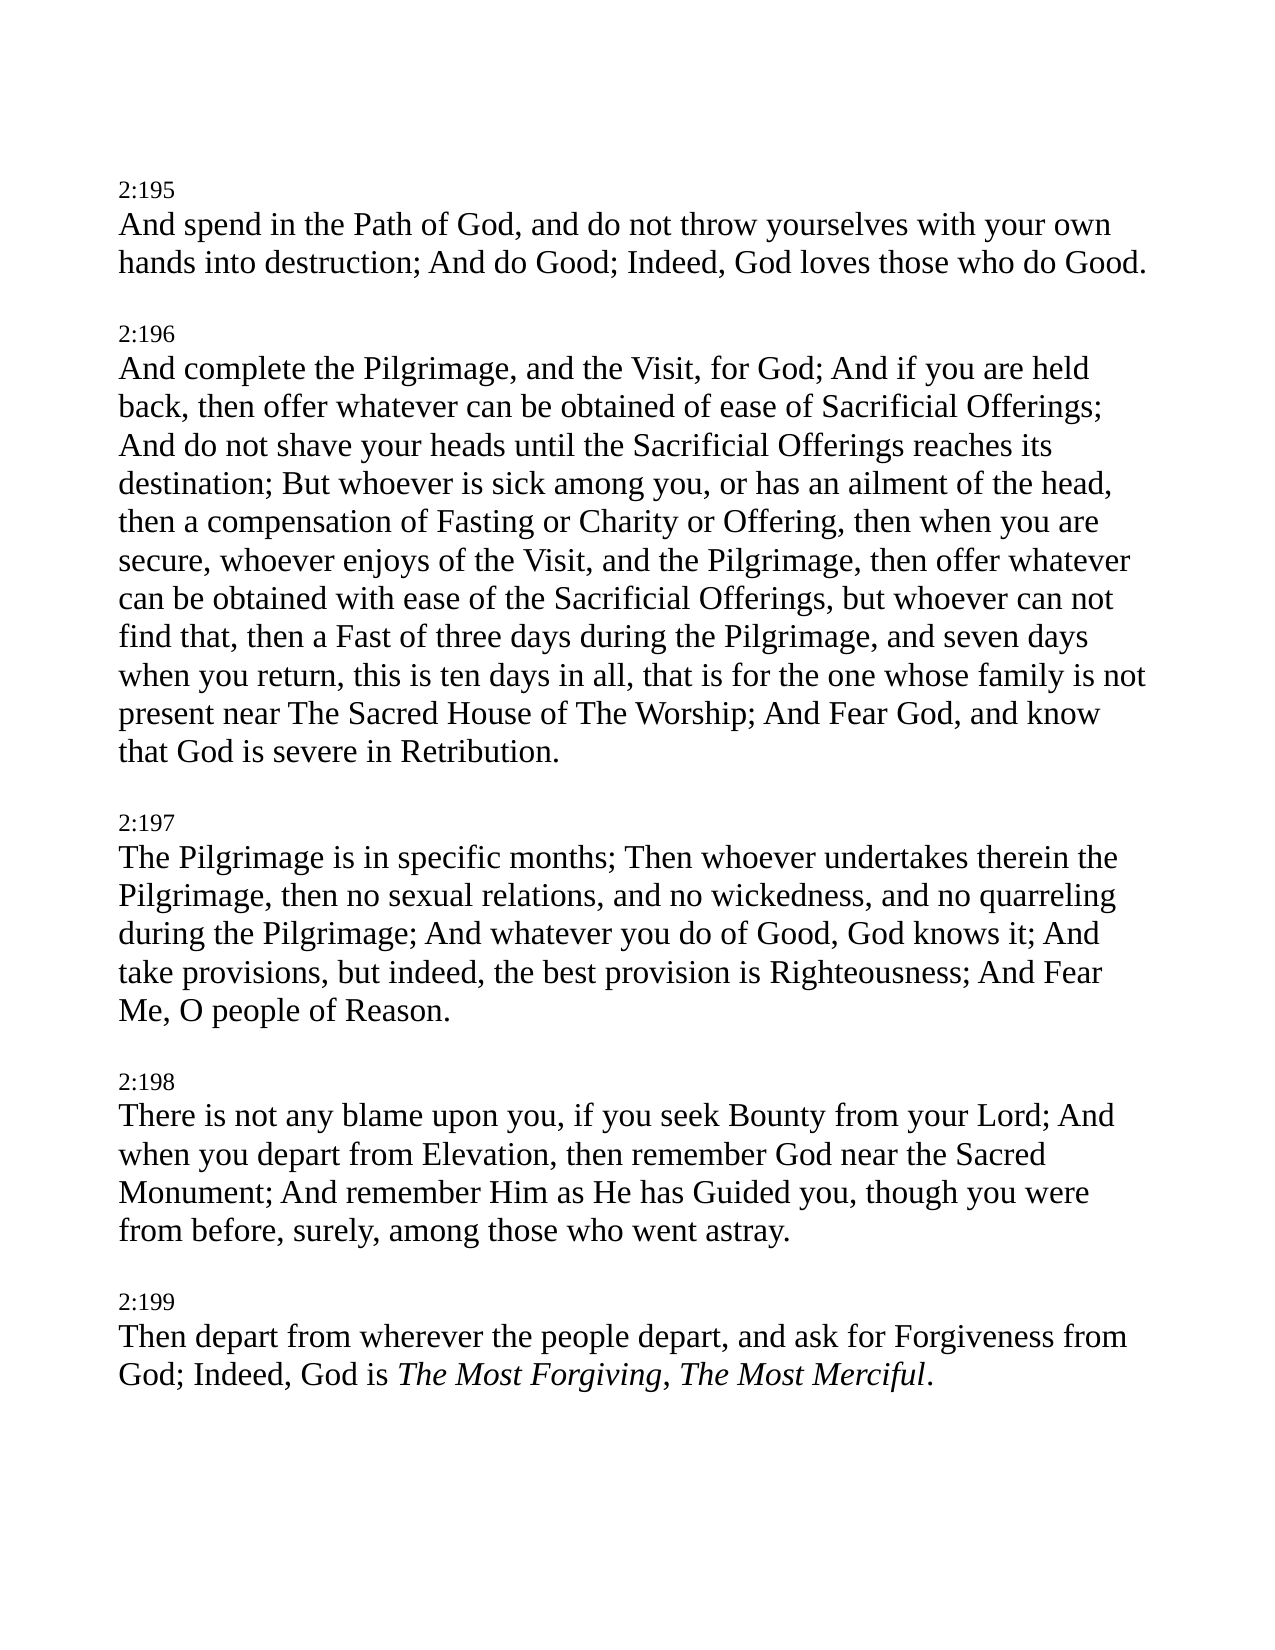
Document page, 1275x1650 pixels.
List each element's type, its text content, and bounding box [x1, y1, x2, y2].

text 2:195 [118, 176, 1157, 204]
text 2:198 [118, 1067, 1157, 1096]
text The Pilgrimage is in specific months; Then whoever undertakes therein the Pilgrimage, then no sexual relations, and no wickedness, and no quarreling during the Pilgrimage; And whatever you do of Good, God knows it; And take provisions, but indeed, the best provision is Righteousness; And Fear Me, O people of Reason. [118, 837, 1157, 1028]
text Then depart from wherever the people depart, and ask for Forgiveness from God; Indeed, God is The Most Forgiving, The Most Merciful. [118, 1316, 1157, 1393]
text There is not any blame upon you, if you seek Bounty from your Lord; And when you depart from Elevation, then remember God near the Sacred Monument; And remember Him as He has Guided you, though you were from before, surely, among those who went astray. [118, 1096, 1157, 1249]
text And spend in the Path of God, and do not throw yourselves with your own hands into destruction; And do Good; Indeed, God loves those who do Good. [118, 204, 1157, 281]
text 2:199 [118, 1287, 1157, 1316]
text 2:197 [118, 808, 1157, 837]
text 2:196 [118, 319, 1157, 348]
text And complete the Pilgrimage, and the Visit, for God; And if you are held back, then offer whatever can be obtained of ease of Sacrificial Offerings; And do not shave your heads until the Sacrificial Offerings reaches its destination; But whoever is sick among you, or has an ailment of the head, then a compensation of Fasting or Charity or Offering, then when you are secure, whoever enjoys of the Visit, and the Pilgrimage, then offer whatever can be obtained with ease of the Sacrificial Offerings, but whoever can not find that, then a Fast of three days during the Pilgrimage, and seven days when you return, this is ten days in all, that is for the one whose family is not present near The Sacred House of The Worship; And Fear God, and know that God is severe in Retribution. [118, 348, 1157, 770]
